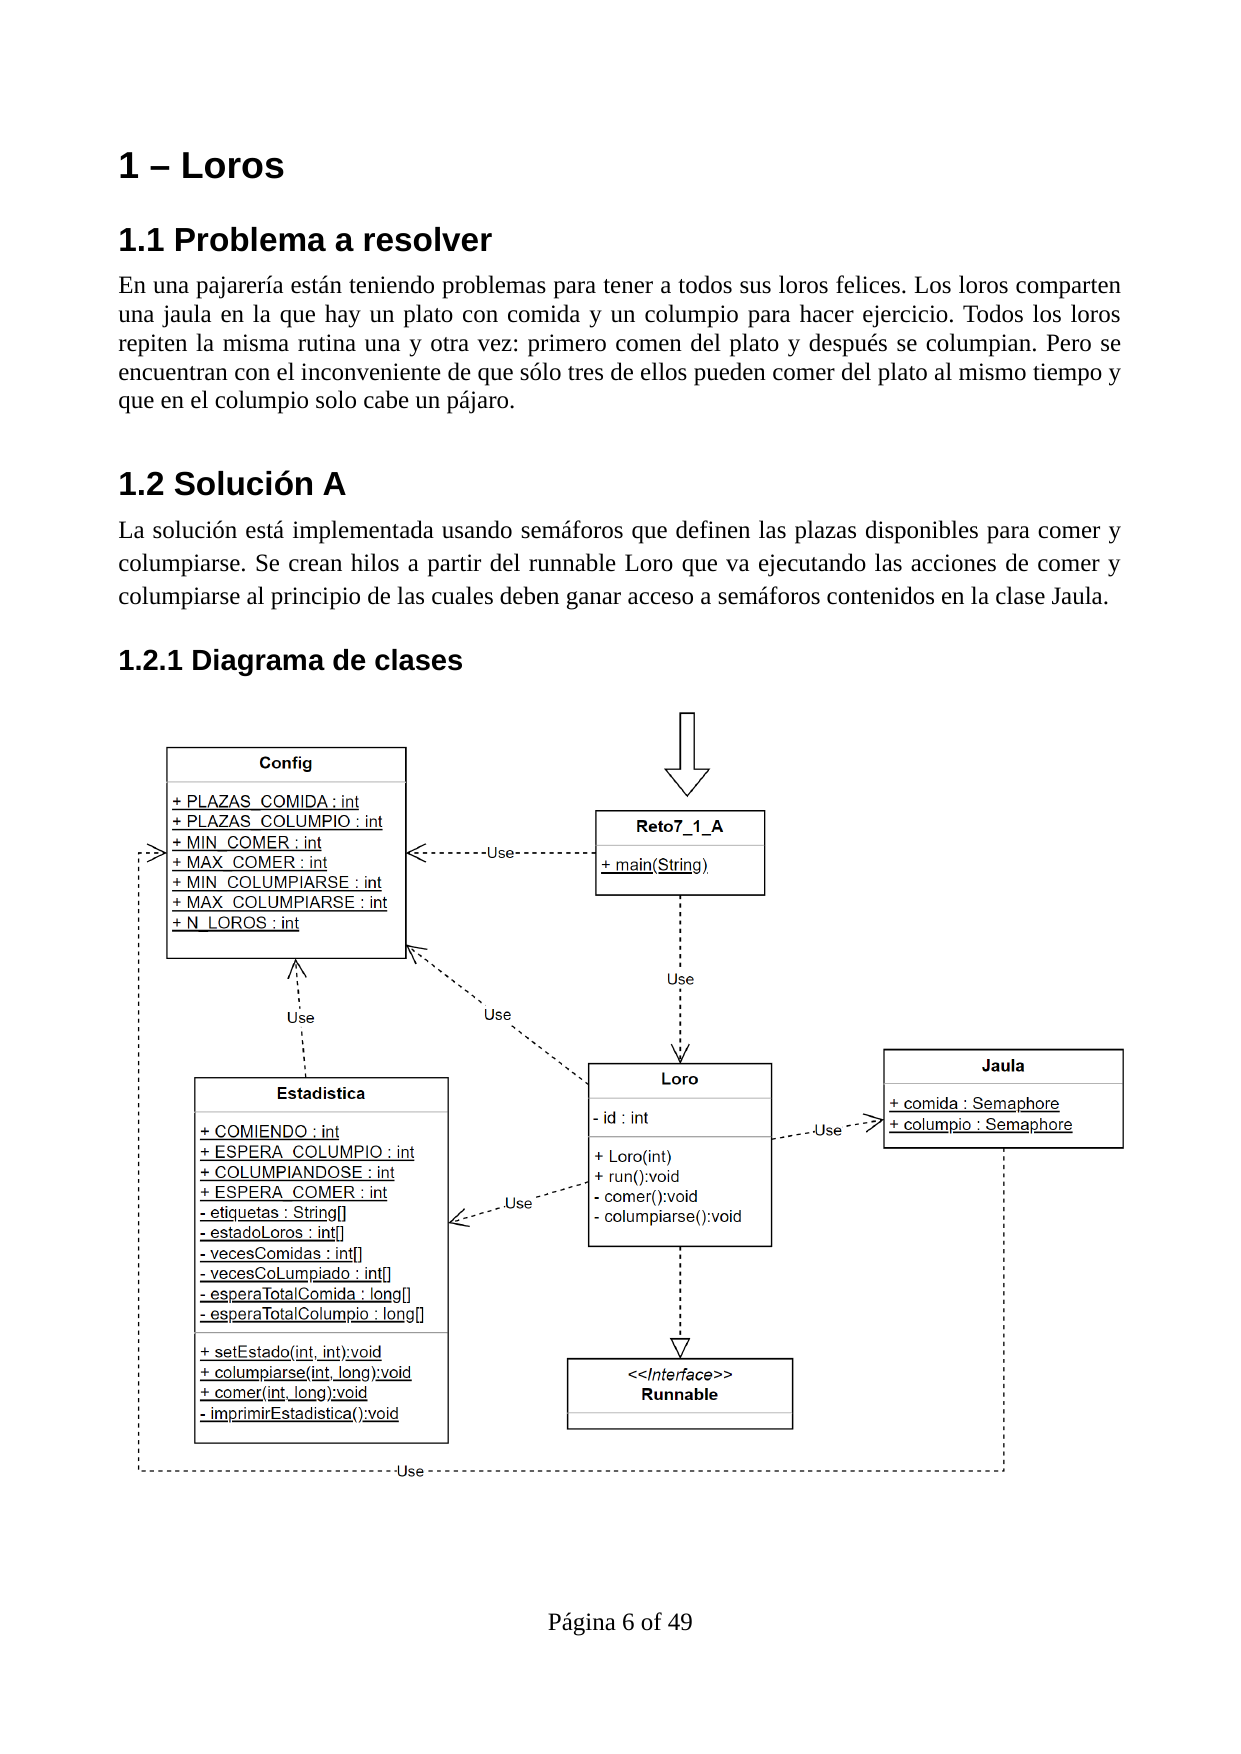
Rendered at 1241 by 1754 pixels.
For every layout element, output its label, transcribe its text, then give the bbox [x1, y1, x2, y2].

text La solución está implementada usando semáforos que definen las plazas disponibles para comer y columpiarse. Se crean hilos a partir del runnable Loro que va ejecutando las acciones de comer y columpiarse al principio de las cuales deben ganar acceso a semáforos contenidos en la clase Jaula. [118, 515, 1122, 609]
subtitle 1.2 Solución A [118, 464, 1122, 502]
subtitle 1.1 Problema a resolver [118, 219, 1122, 258]
text En una pajarería están teniendo problemas para tener a todos sus loros felices. Los loros comparten una jaula en la que hay un plato con comida y un columpio para hacer ejercicio. Todos los loros repiten la misma rutina una y otra vez: primero comen del plato y después se columpian. Pero se encuentran con el inconveniente de que sólo tres de ellos pueden comer del plato al mismo tiempo y que en el columpio solo cabe un pájaro. [118, 271, 1122, 414]
subtitle 1 – Loros [118, 143, 1122, 186]
subtitle 1.2.1 Diagrama de clases [118, 643, 1122, 677]
picture [130, 699, 1135, 1493]
